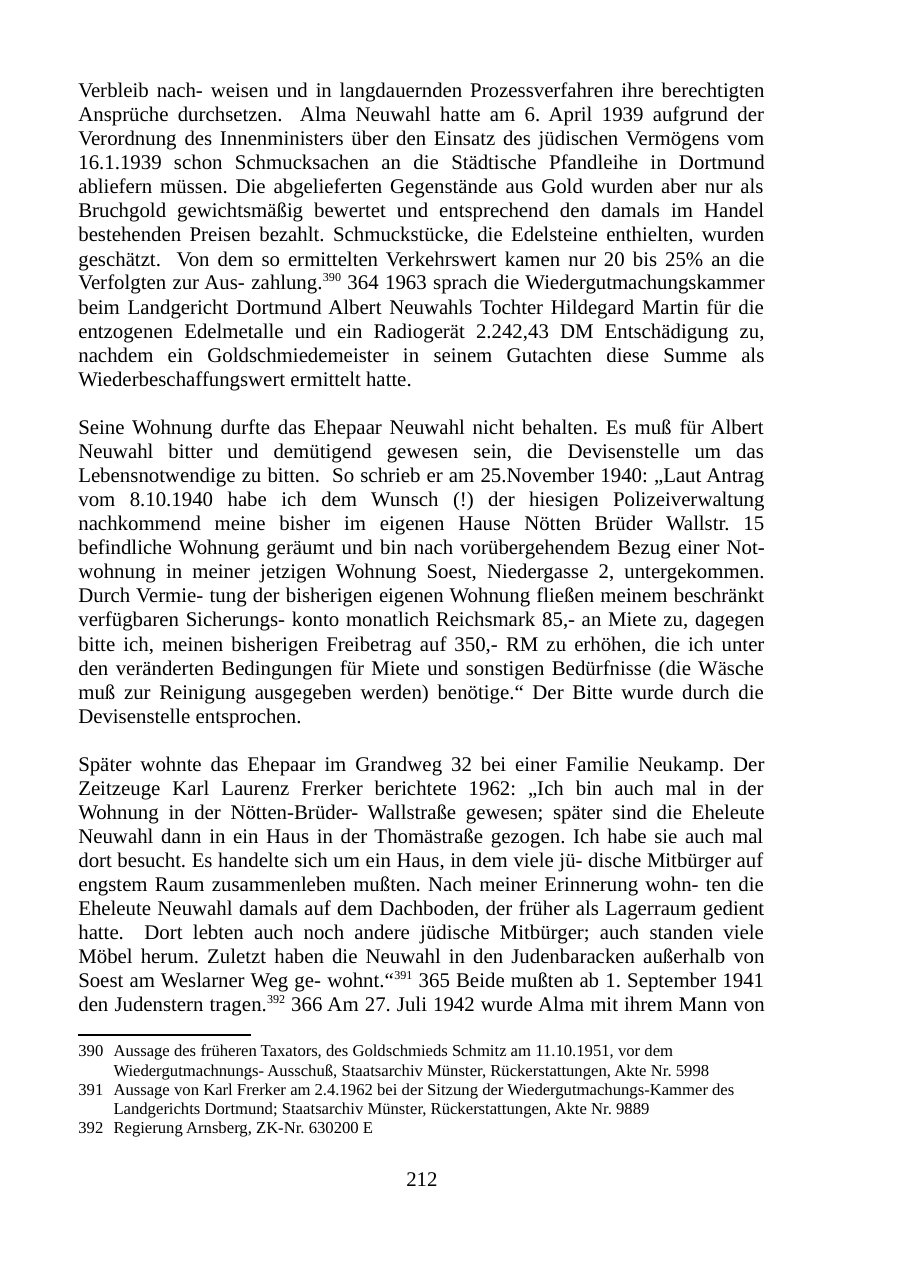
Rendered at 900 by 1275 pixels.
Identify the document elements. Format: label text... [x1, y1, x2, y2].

text Später wohnte das Ehepaar im Grandweg 32 bei einer Familie Neukamp. Der Zeitzeuge Karl Laurenz Frerker berichtete 1962: „Ich bin auch mal in der Wohnung in der Nötten-Brüder- Wallstraße gewesen; später sind die Eheleute Neuwahl dann in ein Haus in der Thomästraße gezogen. Ich habe sie auch mal dort besucht. Es handelte sich um ein Haus, in dem viele jü- dische Mitbürger auf engstem Raum zusammenleben mußten. Nach meiner Erinnerung wohn- ten die Eheleute Neuwahl damals auf dem Dachboden, der früher als Lagerraum gedient hatte. Dort lebten auch noch andere jüdische Mitbürger; auch standen viele Möbel herum. Zuletzt haben die Neuwahl in den Judenbaracken außerhalb von Soest am Weslarner Weg ge- wohnt.“ 365 Beide mußten ab 1. September 1941 den Judenstern tragen. 366 Am 27. Juli 1942 wurde Alma mit ihrem Mann von [78, 752, 765, 1016]
text Aussage des früheren Taxators, des Goldschmieds Schmitz am 11.10.1951, vor dem Wiedergutmachnungs- Ausschuß, Staatsarchiv Münster, Rückerstattungen, Akte Nr. 5998 [78, 1041, 765, 1079]
text Regierung Arnsberg, ZK-Nr. 630200 E [78, 1118, 765, 1137]
text Aussage von Karl Frerker am 2.4.1962 bei der Sitzung der Wiedergutmachungs-Kammer des Landgerichts Dortmund; Staatsarchiv Münster, Rückerstattungen, Akte Nr. 9889 [78, 1079, 765, 1118]
text Seine Wohnung durfte das Ehepaar Neuwahl nicht behalten. Es muß für Albert Neuwahl bitter und demütigend gewesen sein, die Devisenstelle um das Lebensnotwendige zu bitten. So schrieb er am 25.November 1940: „Laut Antrag vom 8.10.1940 habe ich dem Wunsch (!) der hiesigen Polizeiverwaltung nachkommend meine bisher im eigenen Hause Nötten Brüder Wallstr. 15 befindliche Wohnung geräumt und bin nach vorübergehendem Bezug einer Not- wohnung in meiner jetzigen Wohnung Soest, Niedergasse 2, untergekommen. Durch Vermie- tung der bisherigen eigenen Wohnung fließen meinem beschränkt verfügbaren Sicherungs- konto monatlich Reichsmark 85,- an Miete zu, dagegen bitte ich, meinen bisherigen Freibetrag auf 350,- RM zu erhöhen, die ich unter den veränderten Bedingungen für Miete und sonstigen Bedürfnisse (die Wäsche muß zur Reinigung ausgegeben werden) benötige.“ Der Bitte wurde durch die Devisenstelle entsprochen. [78, 415, 765, 728]
text Verbleib nach- weisen und in langdauernden Prozessverfahren ihre berechtigten Ansprüche durchsetzen. Alma Neuwahl hatte am 6. April 1939 aufgrund der Verordnung des Innenministers über den Einsatz des jüdischen Vermögens vom 16.1.1939 schon Schmucksachen an die Städtische Pfandleihe in Dortmund abliefern müssen. Die abgelieferten Gegenstände aus Gold wurden aber nur als Bruchgold gewichtsmäßig bewertet und entsprechend den damals im Handel bestehenden Preisen bezahlt. Schmuckstücke, die Edelsteine enthielten, wurden geschätzt. Von dem so ermittelten Verkehrswert kamen nur 20 bis 25% an die Verfolgten zur Aus- zahlung. 364 1963 sprach die Wiedergutmachungskammer beim Landgericht Dortmund Albert Neuwahls Tochter Hildegard Martin für die entzogenen Edelmetalle und ein Radiogerät 2.242,43 DM Entschädigung zu, nachdem ein Goldschmiedemeister in seinem Gutachten diese Summe als Wiederbeschaffungswert ermittelt hatte. [78, 78, 765, 391]
